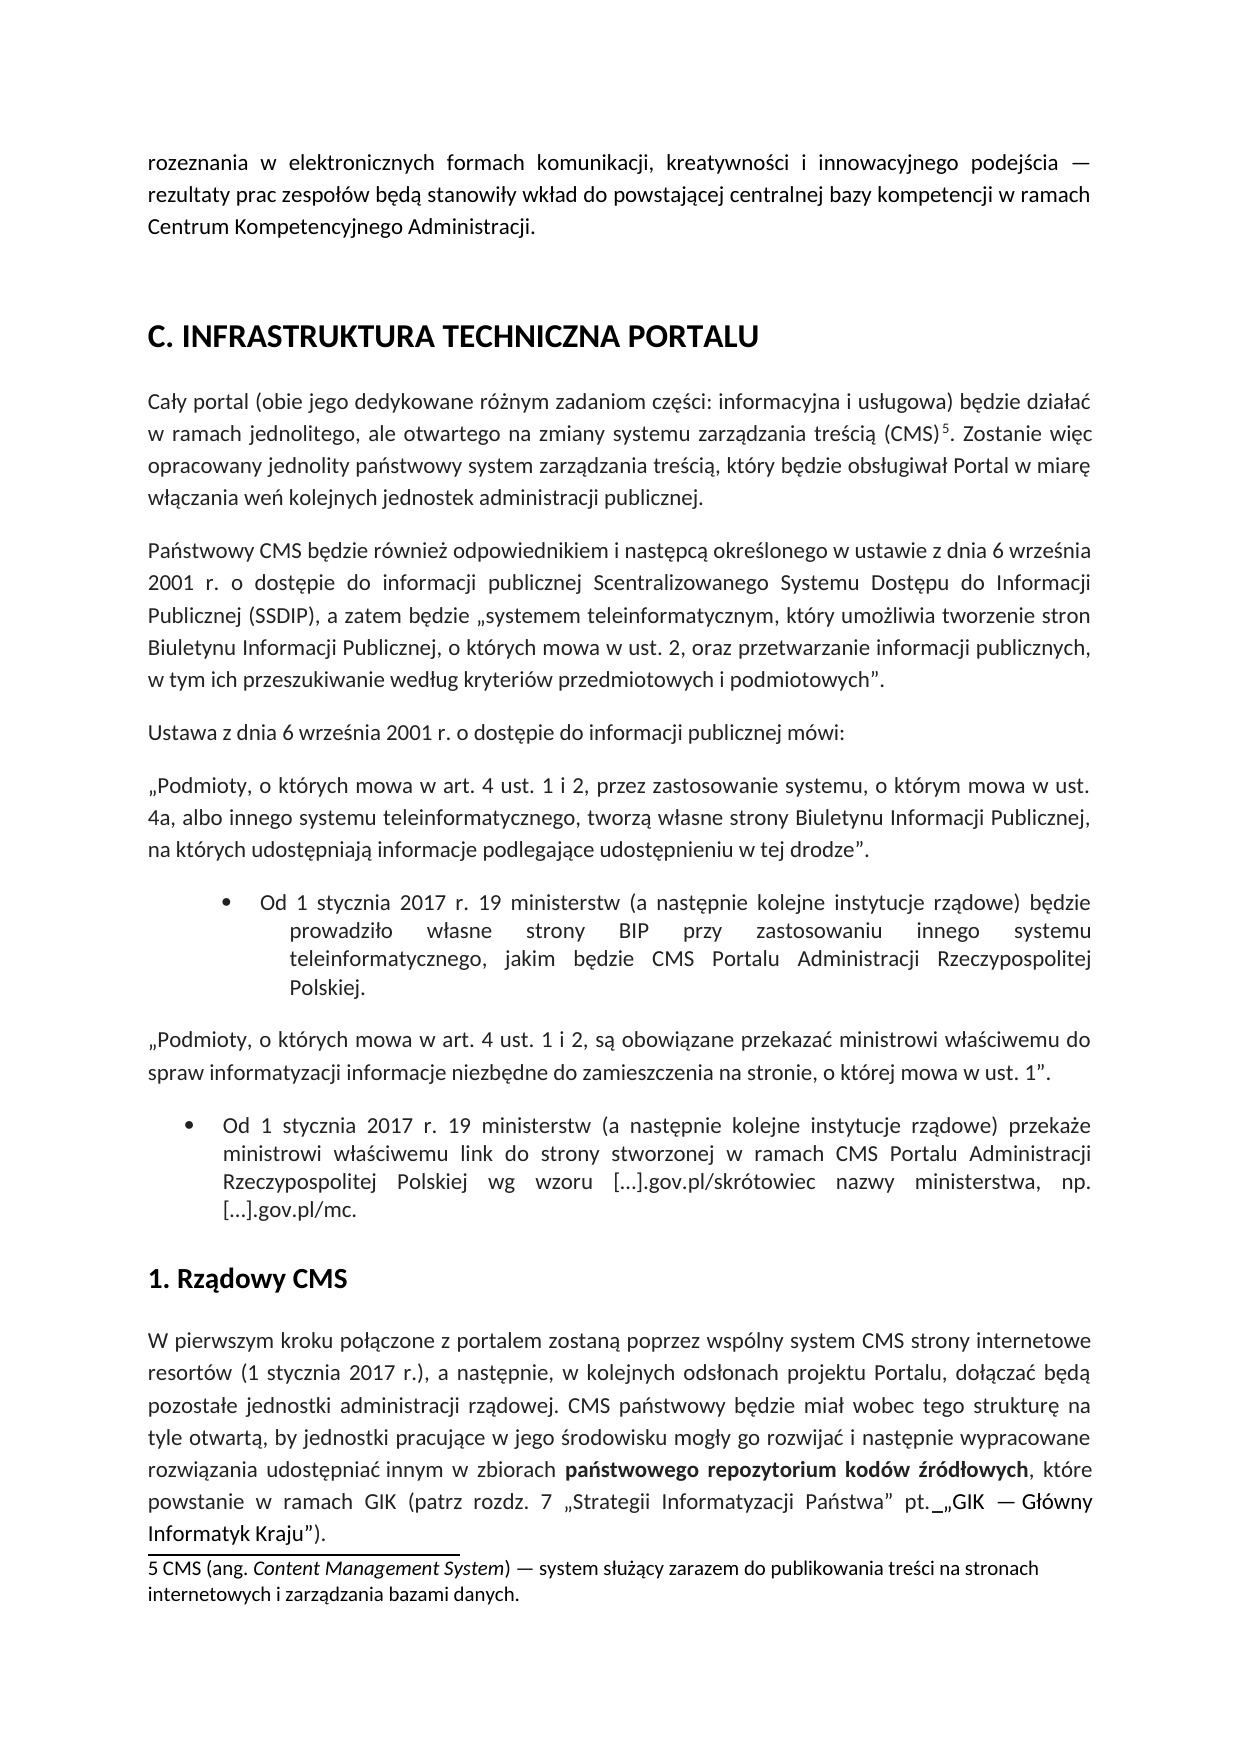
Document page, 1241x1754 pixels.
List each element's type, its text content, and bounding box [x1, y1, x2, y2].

text „Podmioty, o których mowa w art. 4 ust. 1 i 2, przez zastosowanie systemu, o którym mowa w ust. 4a, albo innego systemu teleinformatycznego, tworzą własne strony Biuletynu Informacji Publicznej, na których udostępniają informacje podlegające udostępnieniu w tej drodze”. [148, 771, 1093, 863]
text „Podmioty, o których mowa w art. 4 ust. 1 i 2, są obowiązane przekazać ministrowi właściwemu do spraw informatyzacji informacje niezbędne do zamieszczenia na stronie, o której mowa w ust. 1”. [148, 1026, 1093, 1086]
text C. INFRASTRUKTURA TECHNICZNA PORTALU [148, 315, 1093, 356]
text Ustawa z dnia 6 września 2001 r. o dostępie do informacji publicznej mówi: [148, 718, 1093, 746]
text CMS (ang. Content Management System) — system służący zarazem do publikowania treści na stronach internetowych i zarządzania bazami danych. [148, 1556, 1093, 1606]
text Państwowy CMS będzie również odpowiednikiem i następcą określonego w ustawie z dnia 6 września 2001 r. o dostępie do informacji publicznej Scentralizowanego Systemu Dostępu do Informacji Publicznej (SSDIP), a zatem będzie „systemem teleinformatycznym, który umożliwia tworzenie stron Biuletynu Informacji Publicznej, o których mowa w ust. 2, oraz przetwarzanie informacji publicznych, w tym ich przeszukiwanie według kryteriów przedmiotowych i podmiotowych”. [148, 536, 1093, 693]
text rozeznania w elektronicznych formach komunikacji, kreatywności i innowacyjnego podejścia —rezultaty prac zespołów będą stanowiły wkład do powstającej centralnej bazy kompetencji w ramach Centrum Kompetencyjnego Administracji. [148, 148, 1093, 240]
text 1. Rządowy CMS [148, 1260, 1093, 1296]
list Od 1 stycznia 2017 r. 19 ministerstw (a następnie kolejne instytucje rządowe) będzie prowadziło własne strony BIP przy zastosowaniu innego systemu teleinformatycznego, jakim będzie CMS Portalu Administracji Rzeczypospolitej Polskiej. [222, 888, 1093, 1001]
list Od 1 stycznia 2017 r. 19 ministerstw (a następnie kolejne instytucje rządowe) przekaże ministrowi właściwemu link do strony stworzonej w ramach CMS Portalu Administracji Rzeczypospolitej Polskiej wg wzoru […].gov.pl/skrótowiec nazwy ministerstwa, np. […].gov.pl/mc. [185, 1111, 1093, 1223]
text W pierwszym kroku połączone z portalem zostaną poprzez wspólny system CMS strony internetowe resortów (1 stycznia 2017 r.), a następnie, w kolejnych odsłonach projektu Portalu, dołączać będą pozostałe jednostki administracji rządowej. CMS państwowy będzie miał wobec tego strukturę na tyle otwartą, by jednostki pracujące w jego środowisku mogły go rozwijać i następnie wypracowane rozwiązania udostępniać innym w zbiorach państwowego repozytorium kodów źródłowych, które powstanie w ramach GIK (patrz rozdz. 7 „Strategii Informatyzacji Państwa” pt. „GIK — Główny Informatyk Kraju”). [148, 1326, 1093, 1547]
text Cały portal (obie jego dedykowane różnym zadaniom części: informacyjna i usługowa) będzie działać w ramach jednolitego, ale otwartego na zmiany systemu zarządzania treścią (CMS). Zostanie więc opracowany jednolity państwowy system zarządzania treścią, który będzie obsługiwał Portal w miarę włączania weń kolejnych jednostek administracji publicznej. [148, 387, 1093, 511]
